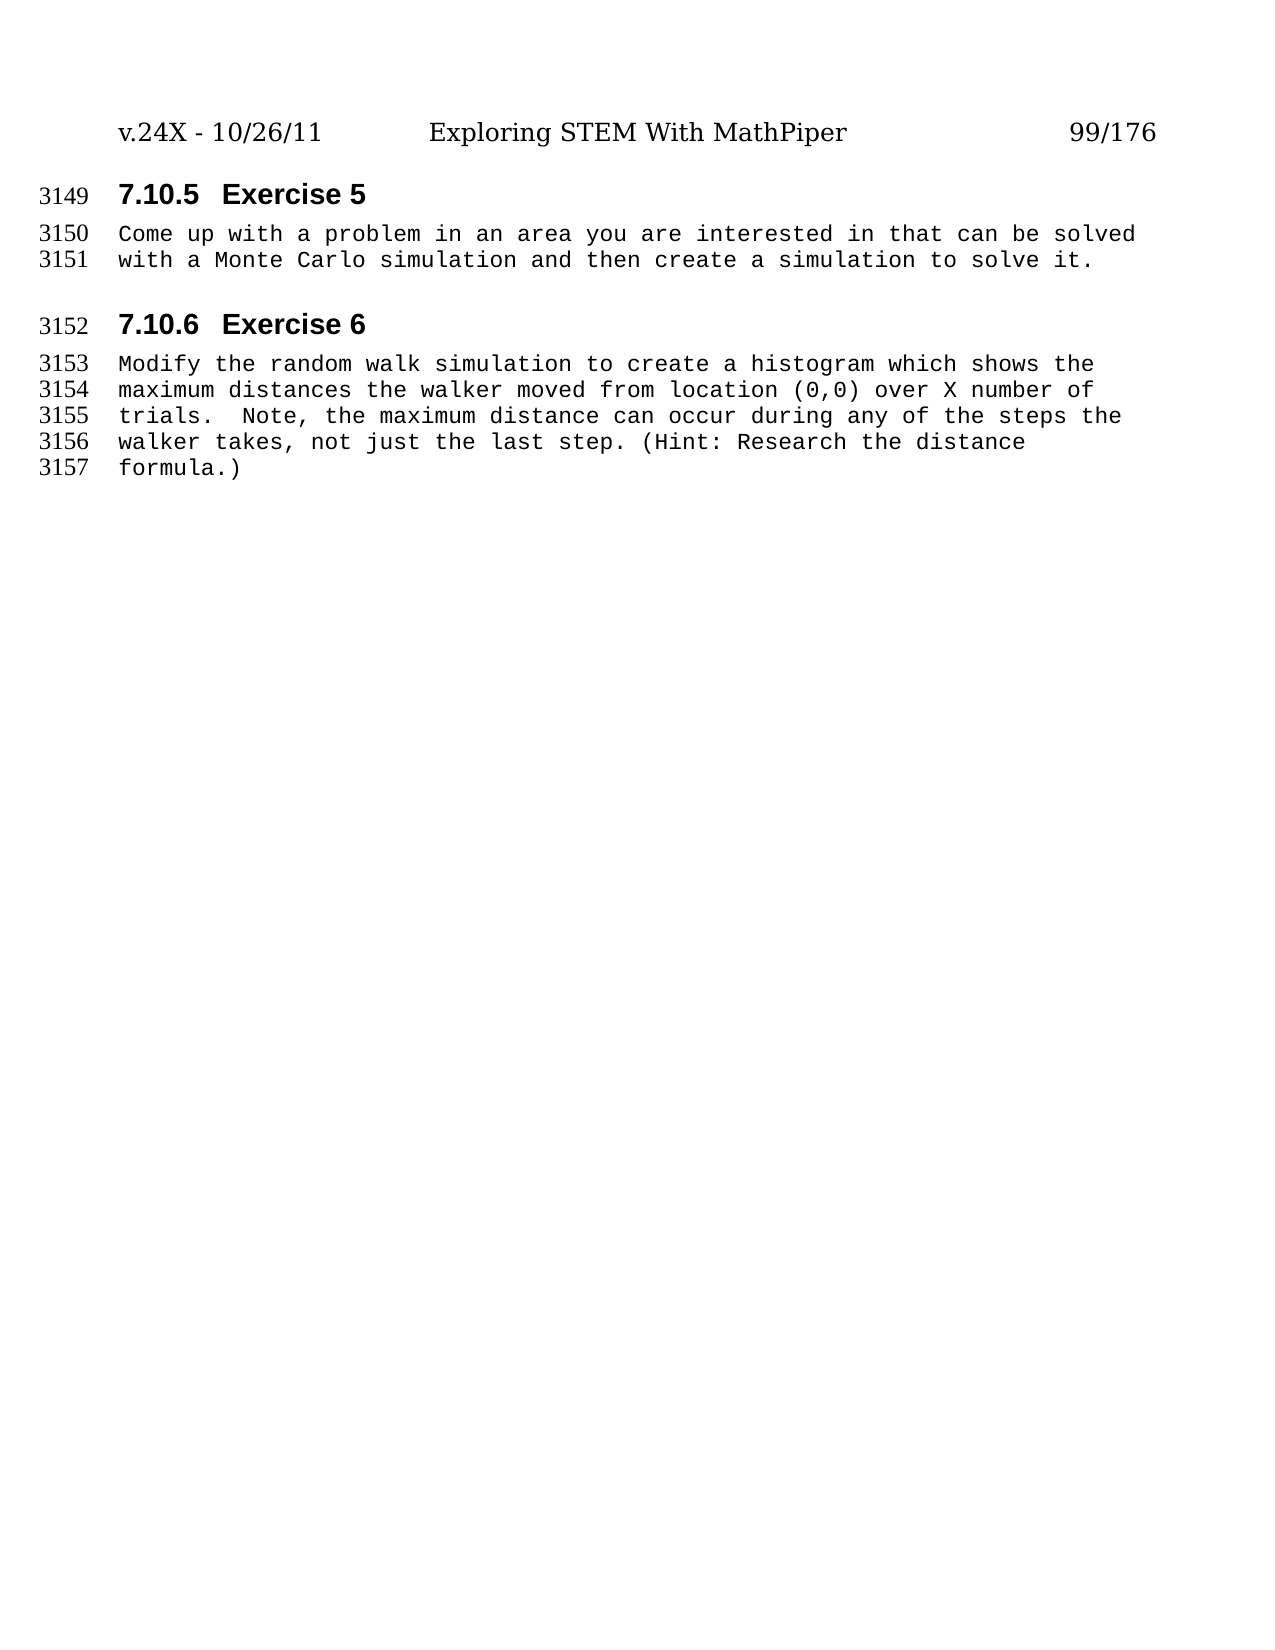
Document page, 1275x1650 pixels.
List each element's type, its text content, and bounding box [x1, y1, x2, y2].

text Come up with a problem in an area you are interested in that can be solved with a Monte Carlo simulation and then create a simulation to solve it. [118, 222, 1157, 274]
text Modify the random walk simulation to create a histogram which shows the maximum distances the walker moved from location (0,0) over X number of trials. Note, the maximum distance can occur during any of the steps the walker takes, not just the last step. (Hint: Research the distance formula.) [118, 353, 1157, 482]
subtitle Exercise 5 [118, 177, 1157, 210]
subtitle Exercise 6 [118, 307, 1157, 341]
